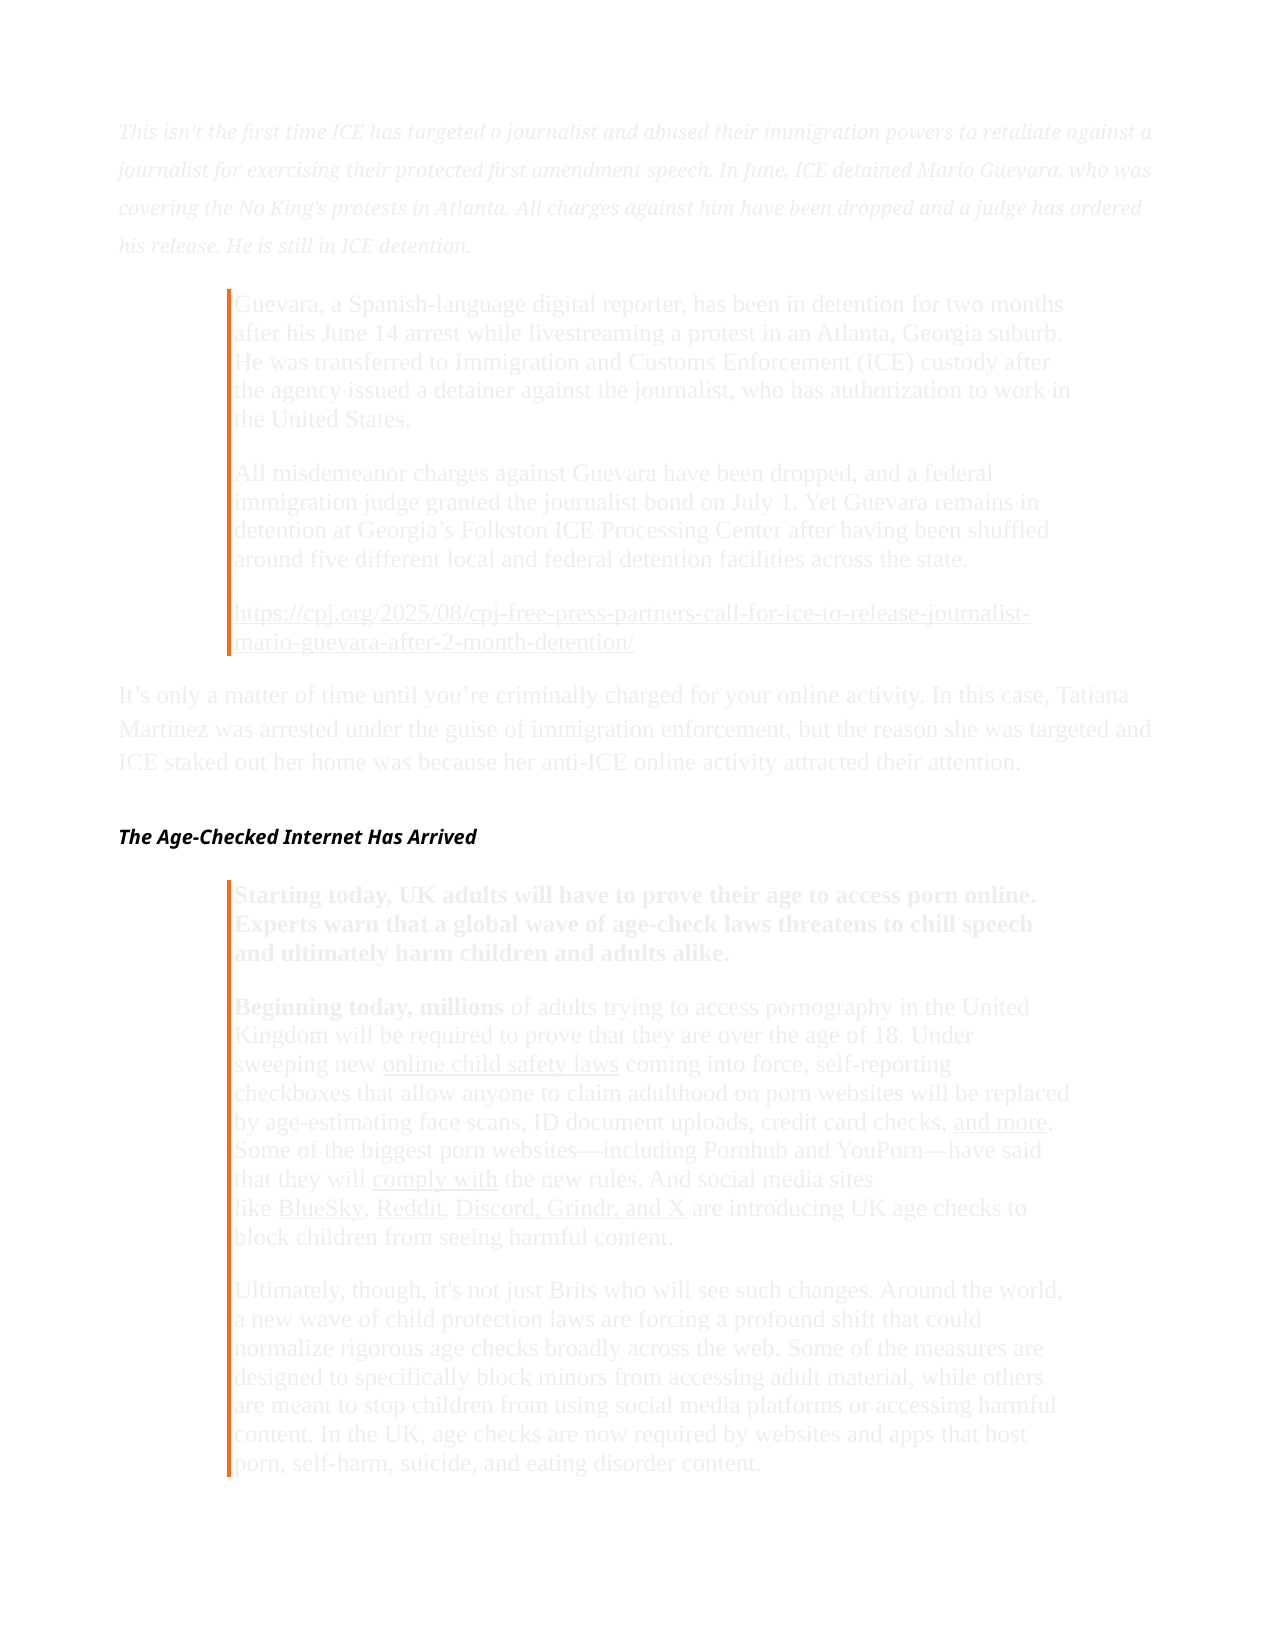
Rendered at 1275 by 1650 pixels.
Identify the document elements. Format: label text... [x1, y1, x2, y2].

text All misdemeanor charges against Guevara have been dropped, and a federal immigration judge granted the journalist bond on July 1. Yet Guevara remains in detention at Georgia’s Folkston ICE Processing Center after having been shuffled around five different local and federal detention facilities across the state. [231, 458, 1073, 573]
text Guevara, a Spanish-language digital reporter, has been in detention for two months after his June 14 arrest while livestreaming a protest in an Atlanta, Georgia suburb. He was transferred to Immigration and Customs Enforcement (ICE) custody after the agency issued a detainer against the journalist, who has authorization to work in the United States. [231, 289, 1073, 433]
text Starting today, UK adults will have to prove their age to access porn online. Experts warn that a global wave of age-check laws threatens to chill speech and ultimately harm children and adults alike. [231, 880, 1073, 967]
text It’s only a matter of time until you’re criminally charged for your online activity. In this case, Tatiana Martinez was arrested under the guise of immigration enforcement, but the reason she was targeted and ICE staked out her home was because her anti-ICE online activity attracted their attention. [118, 681, 1157, 775]
text https://cpj.org/2025/08/cpj-free-press-partners-call-for-ice-to-release-journalist-mario-guevara-after-2-month-detention/ [231, 598, 1073, 656]
text Beginning today, millions of adults trying to access pornography in the United Kingdom will be required to prove that they are over the age of 18. Under sweeping new online child safety laws coming into force, self-reporting checkboxes that allow anyone to claim adulthood on porn websites will be replaced by age-estimating face scans, ID document uploads, credit card checks, and more. Some of the biggest porn websites—including Pornhub and YouPorn—have said that they will comply with the new rules. And social media sites like BlueSky, Reddit, Discord, Grindr, and X are introducing UK age checks to block children from seeing harmful content. [231, 992, 1073, 1250]
text Ultimately, though, it's not just Brits who will see such changes. Around the world, a new wave of child protection laws are forcing a profound shift that could normalize rigorous age checks broadly across the web. Some of the measures are designed to specifically block minors from accessing adult material, while others are meant to stop children from using social media platforms or accessing harmful content. In the UK, age checks are now required by websites and apps that host porn, self-harm, suicide, and eating disorder content. [231, 1275, 1073, 1477]
subtitle The Age-Checked Internet Has Arrived [118, 823, 1157, 851]
text This isn’t the first time ICE has targeted a journalist and abused their immigration powers to retaliate against a journalist for exercising their protected first amendment speech. In June, ICE detained Mario Guevara, who was covering the No King’s protests in Atlanta. All charges against him have been dropped and a judge has ordered his release. He is still in ICE detention. [118, 118, 1157, 260]
